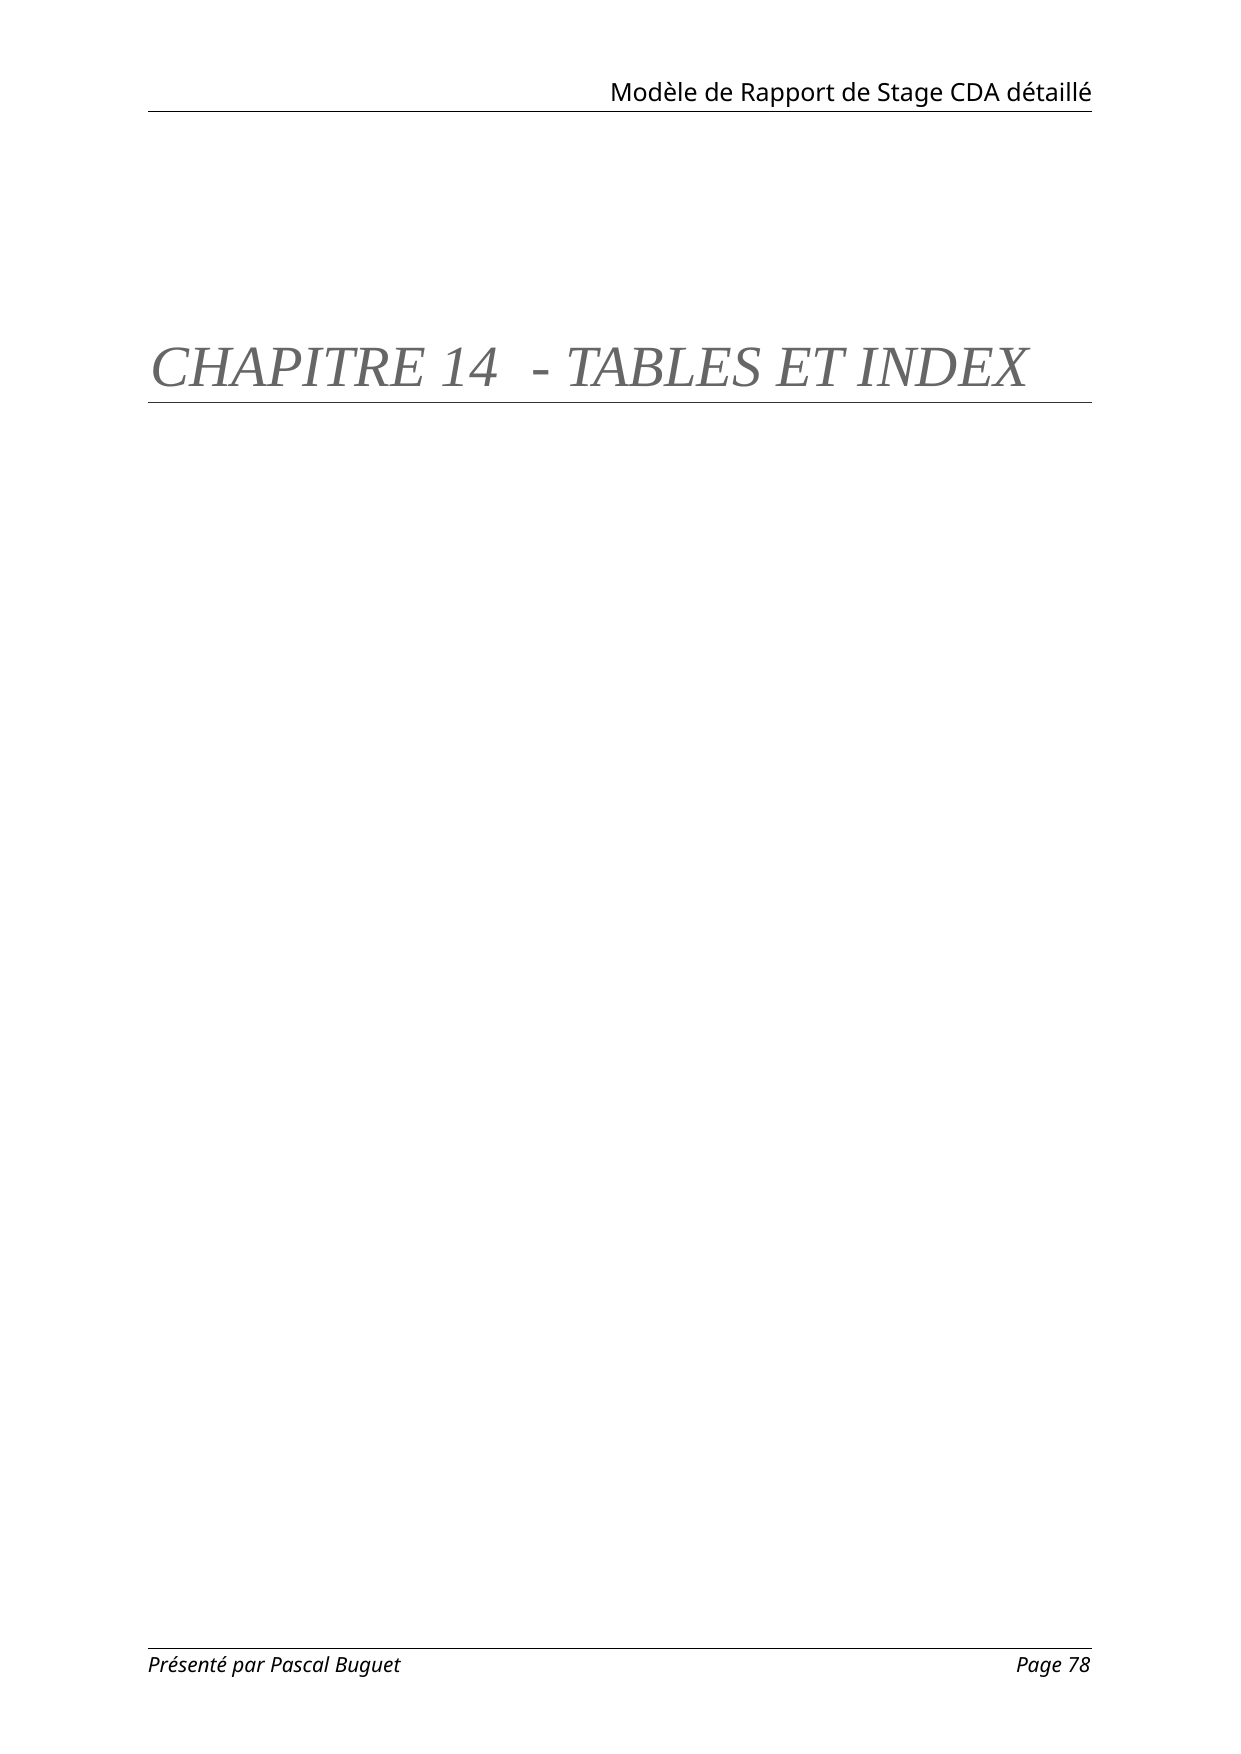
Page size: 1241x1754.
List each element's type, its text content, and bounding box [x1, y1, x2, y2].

subtitle - Tables et Index [148, 329, 1092, 402]
